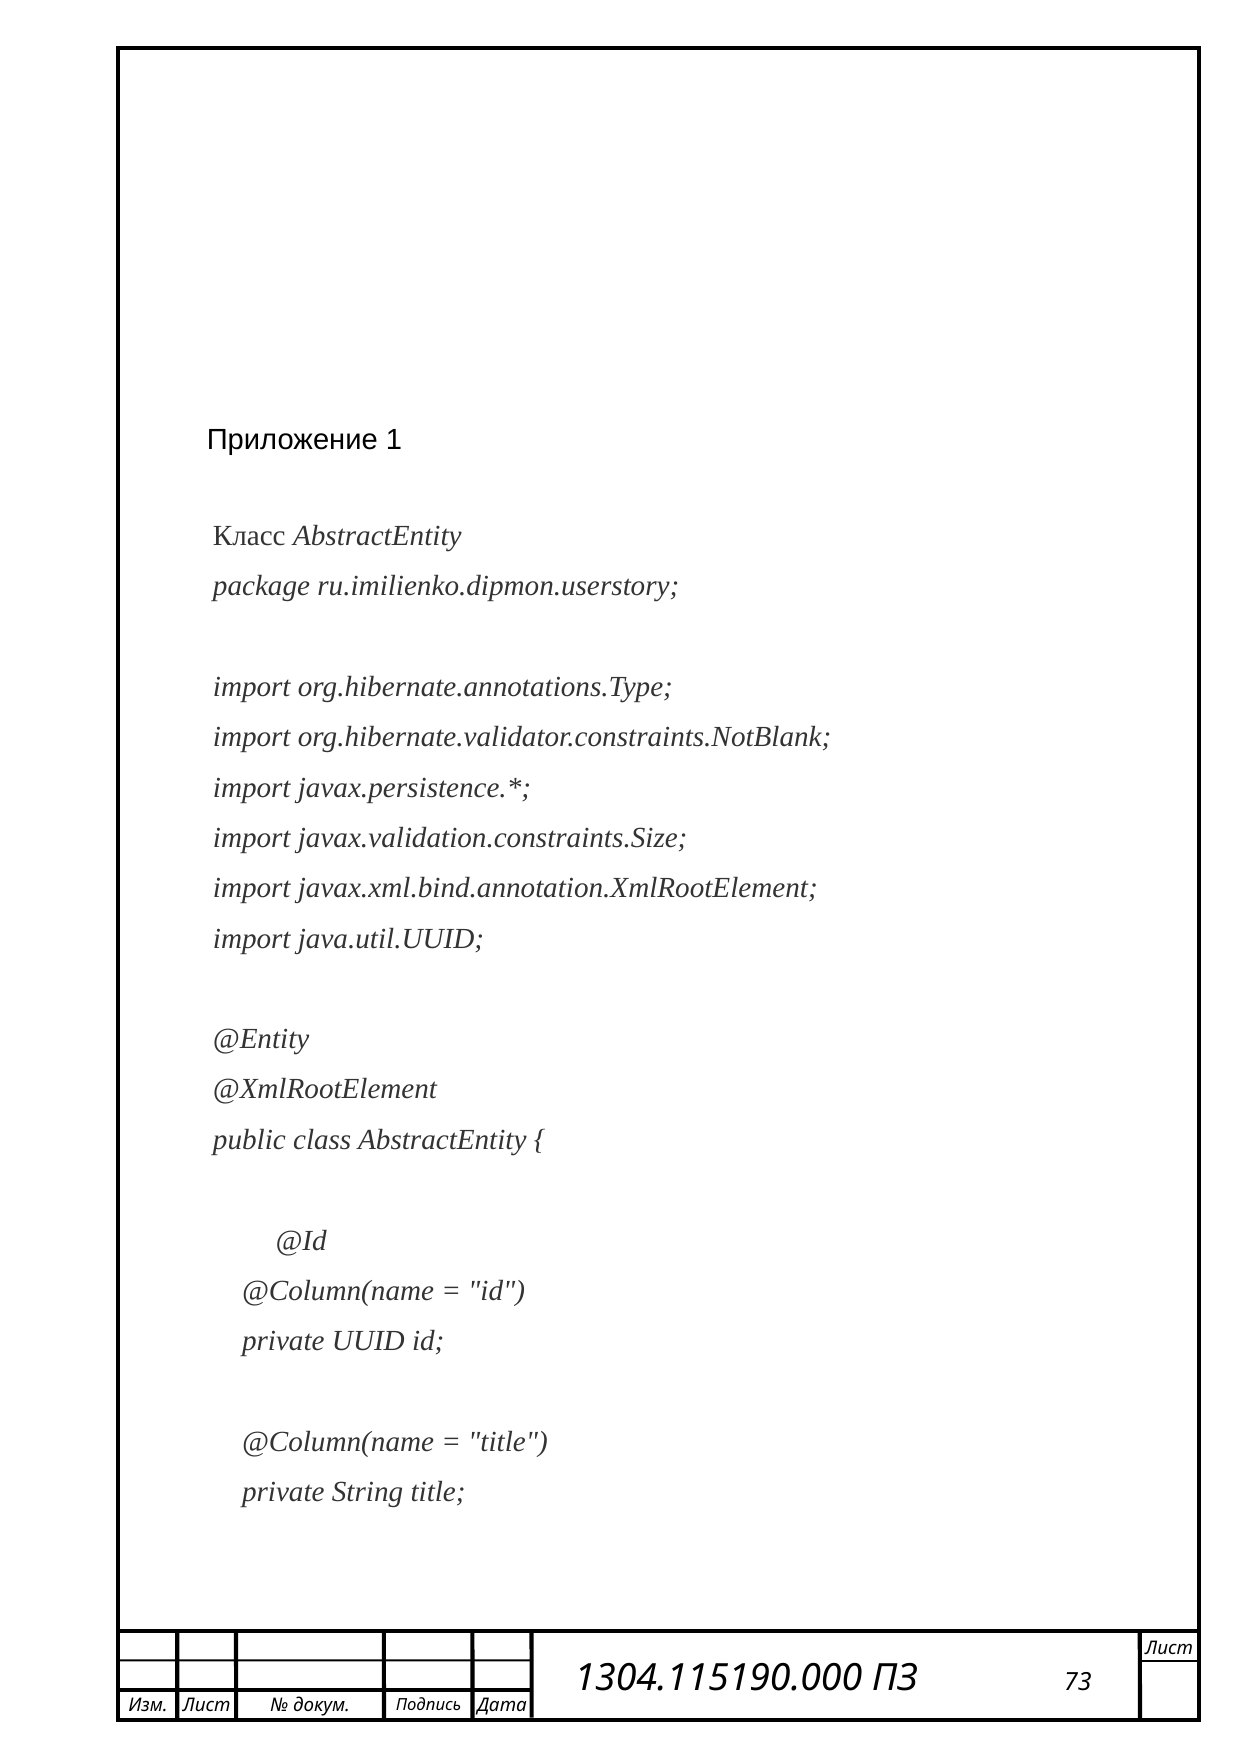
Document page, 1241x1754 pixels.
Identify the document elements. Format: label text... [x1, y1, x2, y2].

text import javax.xml.bind.annotation.XmlRootElement; [136, 870, 1181, 904]
text Класс AbstractEntity [136, 518, 1181, 552]
text import java.util.UUID; [136, 921, 1181, 954]
text @Entity [136, 1021, 1181, 1055]
text package ru.imilienko.dipmon.userstory; [136, 568, 1181, 602]
subtitle Приложение 1 [136, 422, 1181, 455]
text @Column(name = "id") [136, 1273, 1181, 1306]
text private String title; [136, 1474, 1181, 1508]
text @XmlRootElement [136, 1072, 1181, 1105]
text import org.hibernate.validator.constraints.NotBlank; [136, 719, 1181, 753]
text @Id [136, 1223, 1181, 1256]
text import org.hibernate.annotations.Type; [136, 669, 1181, 703]
text import javax.persistence.*; [136, 770, 1181, 803]
text @Column(name = "title") [136, 1424, 1181, 1457]
text private UUID id; [136, 1323, 1181, 1357]
text public class AbstractEntity { [136, 1122, 1181, 1156]
text import javax.validation.constraints.Size; [136, 820, 1181, 854]
